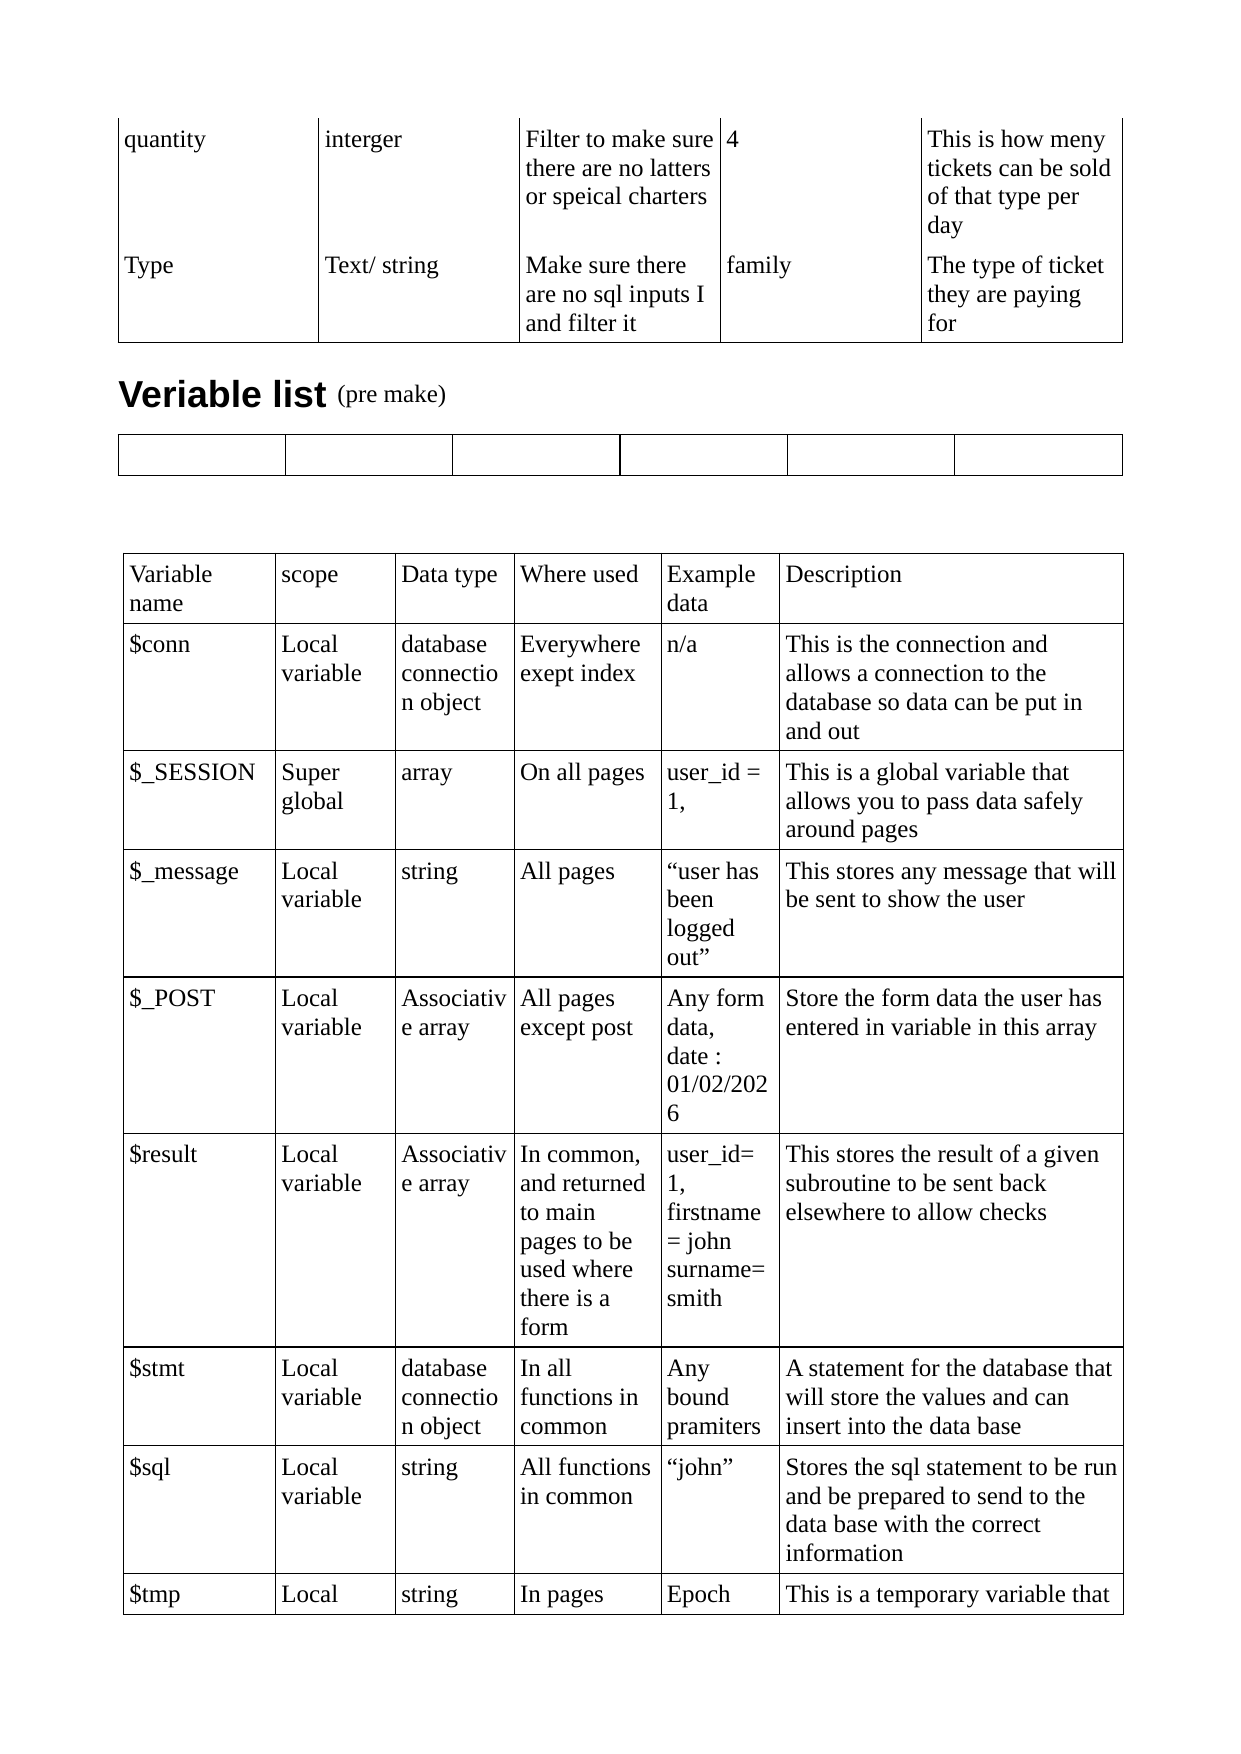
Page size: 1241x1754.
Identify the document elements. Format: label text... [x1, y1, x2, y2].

table_cell Make sure there are no sql inputs I and filter it [520, 245, 720, 342]
table_cell 4 [721, 118, 921, 244]
table_cell This is a global variable that allows you to pass data safely around pages [780, 751, 1123, 849]
table_cell $_message [124, 850, 275, 976]
table_cell A statement for the database that will store the values and can insert into the data base [780, 1348, 1123, 1445]
table_header [286, 435, 452, 475]
table_cell The type of ticket they are paying for [922, 245, 1122, 342]
table_cell string [396, 1574, 514, 1614]
table_cell $conn [124, 624, 275, 750]
table_cell In common, and returned to main pages to be used where there is a form [515, 1134, 661, 1346]
table_cell Epoch [662, 1574, 779, 1614]
table_cell Store the form data the user has entered in variable in this array [780, 978, 1123, 1133]
table_cell Associative array [396, 978, 514, 1133]
table_cell “john” [662, 1446, 779, 1573]
table_cell Any form data, date : 01/02/2026 [662, 978, 779, 1133]
table_cell Local variable [276, 978, 395, 1133]
table_cell This is how meny tickets can be sold of that type per day [922, 118, 1122, 244]
table_cell Type [119, 245, 318, 342]
table_cell $_POST [124, 978, 275, 1133]
table_cell “user has been logged out” [662, 850, 779, 976]
table_cell Super global [276, 751, 395, 849]
table_header [119, 435, 285, 475]
table_cell $tmp [124, 1574, 275, 1614]
table_cell interger [319, 118, 519, 244]
subtitle Veriable list [118, 372, 337, 415]
table_cell user_id = 1, [662, 751, 779, 849]
table_cell array [396, 751, 514, 849]
table_header Example data [662, 554, 779, 623]
table_cell Local variable [276, 624, 395, 750]
table_header [453, 435, 619, 475]
table_cell On all pages [515, 751, 661, 849]
table_cell $result [124, 1134, 275, 1346]
table_cell All pages except post [515, 978, 661, 1133]
table_cell Local variable [276, 1348, 395, 1445]
table_cell Local variable [276, 850, 395, 976]
text (pre make) [337, 372, 1122, 415]
table_cell $sql [124, 1446, 275, 1573]
table_cell n/a [662, 624, 779, 750]
table_cell In all functions in common [515, 1348, 661, 1445]
table_header [788, 435, 954, 475]
table_cell All pages [515, 850, 661, 976]
table_cell Associative array [396, 1134, 514, 1346]
table_cell This stores any message that will be sent to show the user [780, 850, 1123, 976]
table_cell All functions in common [515, 1446, 661, 1573]
table_cell $_SESSION [124, 751, 275, 849]
table_cell quantity [119, 118, 318, 244]
table_header Where used [515, 554, 661, 623]
table_cell This is a temporary variable that [780, 1574, 1123, 1614]
table_header Description [780, 554, 1123, 623]
table_cell Stores the sql statement to be run and be prepared to send to the data base with the correct information [780, 1446, 1123, 1573]
table_cell database connection object [396, 1348, 514, 1445]
table_header Variable name [124, 554, 275, 623]
table_cell Any bound pramiters [662, 1348, 779, 1445]
table_cell Local variable [276, 1446, 395, 1573]
table_header scope [276, 554, 395, 623]
table_header Data type [396, 554, 514, 623]
table_header [955, 435, 1122, 475]
table_cell Local variable [276, 1134, 395, 1346]
table_cell Filter to make sure there are no latters or speical charters [520, 118, 720, 244]
table_cell This stores the result of a given subroutine to be sent back elsewhere to allow checks [780, 1134, 1123, 1346]
table_cell In pages [515, 1574, 661, 1614]
table_header [621, 435, 787, 475]
table_cell string [396, 1446, 514, 1573]
table_cell $stmt [124, 1348, 275, 1445]
table_cell Everywhere exept index [515, 624, 661, 750]
table_cell database connection object [396, 624, 514, 750]
table_cell family [721, 245, 921, 342]
table_cell user_id= 1, firstname= john surname= smith [662, 1134, 779, 1346]
table_cell string [396, 850, 514, 976]
table_cell Local [276, 1574, 395, 1614]
table_cell This is the connection and allows a connection to the database so data can be put in and out [780, 624, 1123, 750]
table_cell Text/ string [319, 245, 519, 342]
